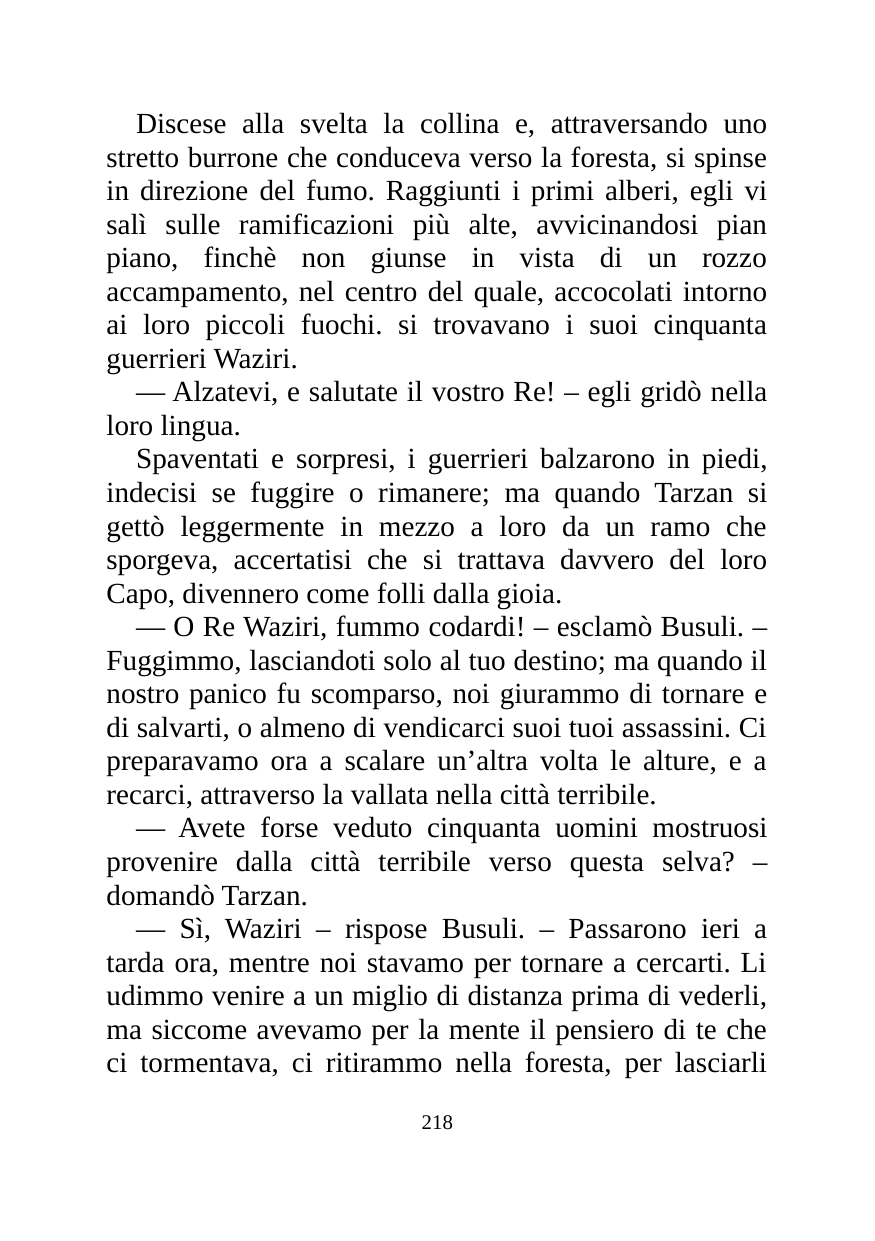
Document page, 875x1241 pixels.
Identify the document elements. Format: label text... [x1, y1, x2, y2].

text — Sì, Waziri – rispose Busuli. – Passarono ieri a tarda ora, mentre noi stavamo per tornare a cercarti. Li udimmo venire a un miglio di distanza prima di vederli, ma siccome avevamo per la mente il pensiero di te che ci tormentava, ci ritirammo nella foresta, per lasciarli [106, 911, 768, 1079]
text — O Re Waziri, fummo codardi! – esclamò Busuli. – Fuggimmo, lasciandoti solo al tuo destino; ma quando il nostro panico fu scomparso, noi giurammo di tornare e di salvarti, o almeno di vendicarci suoi tuoi assassini. Ci preparavamo ora a scalare un’altra volta le alture, e a recarci, attraverso la vallata nella città terribile. [106, 609, 768, 811]
text — Avete forse veduto cinquanta uomini mostruosi provenire dalla città terribile verso questa selva? – domandò Tarzan. [106, 811, 768, 911]
text Spaventati e sorpresi, i guerrieri balzarono in piedi, indecisi se fuggire o rimanere; ma quando Tarzan si gettò leggermente in mezzo a loro da un ramo che sporgeva, accertatisi che si trattava davvero del loro Capo, divennero come folli dalla gioia. [106, 442, 768, 609]
text — Alzatevi, e salutate il vostro Re! – egli gridò nella loro lingua. [106, 374, 768, 442]
text Discese alla svelta la collina e, attraversando uno stretto burrone che conduceva verso la foresta, si spinse in direzione del fumo. Raggiunti i primi alberi, egli vi salì sulle ramificazioni più alte, avvicinandosi pian piano, finchè non giunse in vista di un rozzo accampamento, nel centro del quale, accocolati intorno ai loro piccoli fuochi. si trovavano i suoi cinquanta guerrieri Waziri. [106, 106, 768, 374]
